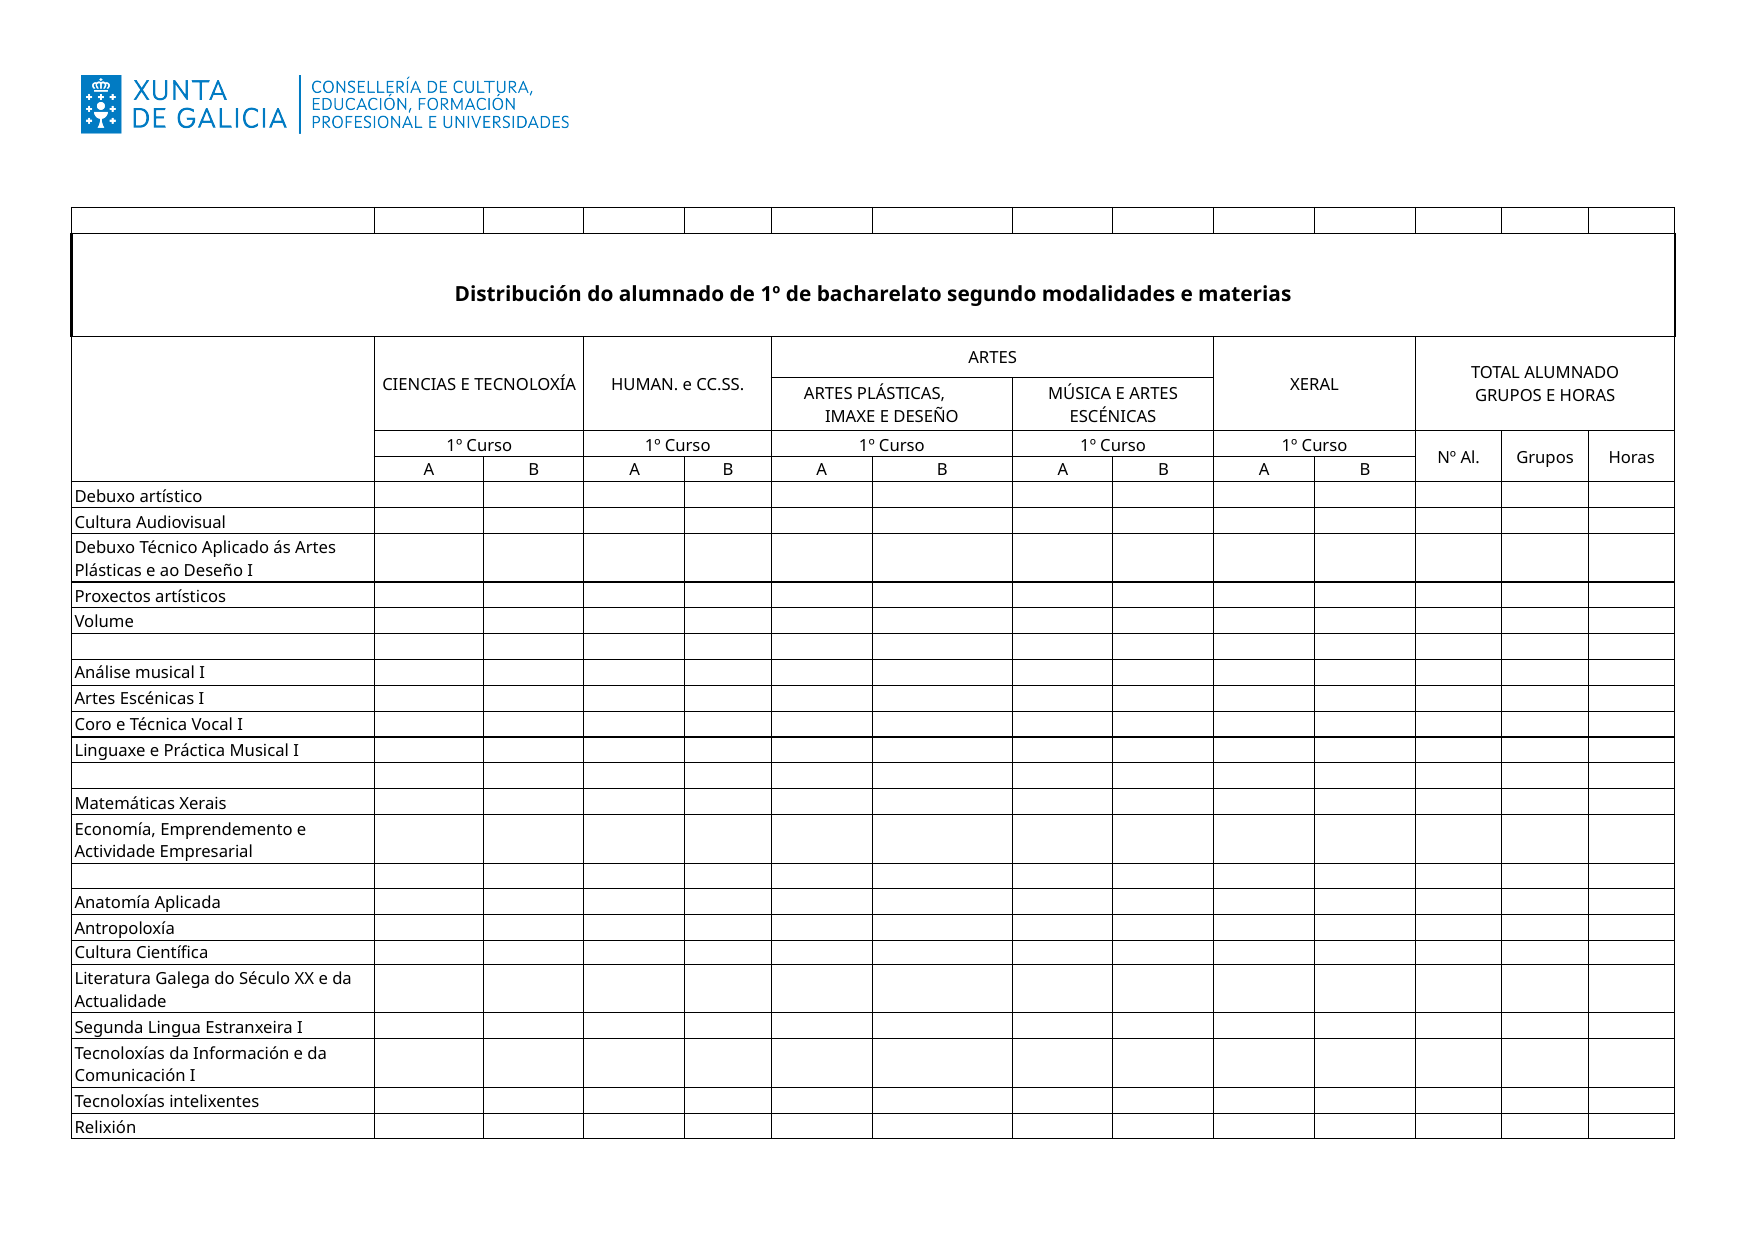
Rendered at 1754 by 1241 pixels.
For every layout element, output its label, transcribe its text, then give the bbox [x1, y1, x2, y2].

table_cell [685, 763, 771, 788]
table_cell [1416, 941, 1501, 964]
table_cell [685, 583, 771, 607]
table_cell [375, 738, 483, 762]
table_cell [1214, 815, 1314, 862]
table_cell [873, 1114, 1012, 1138]
table_cell [484, 889, 583, 914]
table_cell [1214, 508, 1314, 533]
table_cell [1214, 686, 1314, 711]
table_cell [873, 608, 1012, 633]
table_cell [1013, 534, 1112, 581]
table_cell [375, 789, 483, 814]
table_cell [584, 508, 684, 533]
table_cell [1589, 789, 1674, 814]
table_cell [484, 738, 583, 762]
table_cell [1315, 815, 1415, 862]
table_cell [375, 1013, 483, 1038]
table_cell [1013, 634, 1112, 659]
table_cell B [685, 457, 771, 481]
table_cell [873, 965, 1012, 1012]
table_cell [375, 915, 483, 940]
table_cell A [584, 457, 684, 481]
table_cell [1013, 1114, 1112, 1138]
table_cell [873, 763, 1012, 788]
table_cell [873, 738, 1012, 762]
table_cell [1013, 1088, 1112, 1112]
table_cell [1502, 712, 1588, 736]
table_cell [685, 738, 771, 762]
table_cell [1013, 889, 1112, 914]
table_cell [1113, 915, 1213, 940]
table_cell [375, 508, 483, 533]
table_cell [1589, 915, 1674, 940]
table_cell [1214, 660, 1314, 685]
table_cell [1013, 1039, 1112, 1087]
table_cell [584, 763, 684, 788]
table_cell [685, 965, 771, 1012]
table_cell [1113, 815, 1213, 862]
table_cell [1214, 915, 1314, 940]
table_cell [1502, 1039, 1588, 1087]
table_cell [484, 965, 583, 1012]
table_cell [685, 508, 771, 533]
table_cell Distribución do alumnado de 1º de bacharelato segundo modalidades e materias [73, 234, 1674, 336]
table_cell [1502, 889, 1588, 914]
table_cell [1214, 763, 1314, 788]
table_cell [1013, 583, 1112, 607]
table_cell Anatomía Aplicada [72, 889, 374, 914]
table_cell [1416, 1088, 1501, 1112]
table_cell Análise musical I [72, 660, 374, 685]
table_cell [1214, 965, 1314, 1012]
table_cell [484, 634, 583, 659]
table_cell [375, 686, 483, 711]
table_cell [375, 634, 483, 659]
table_cell [1113, 660, 1213, 685]
table_cell [1214, 583, 1314, 607]
table_cell [1013, 686, 1112, 711]
table_cell [772, 889, 872, 914]
table_cell 1º Curso [375, 431, 583, 456]
table_cell [685, 941, 771, 964]
table_cell [375, 534, 483, 581]
table_cell B [1113, 457, 1213, 481]
table_cell [484, 1114, 583, 1138]
table_cell [1416, 915, 1501, 940]
table_cell XERAL [1214, 337, 1415, 430]
table_cell [685, 482, 771, 507]
table_cell [1589, 686, 1674, 711]
table_cell [1214, 738, 1314, 762]
table_cell [484, 482, 583, 507]
table_cell [584, 583, 684, 607]
table_cell 1º Curso [1214, 431, 1415, 456]
table_cell [873, 534, 1012, 581]
table_cell [1416, 1013, 1501, 1038]
table_cell [1113, 608, 1213, 633]
table_cell [1589, 1114, 1674, 1138]
table_cell [484, 686, 583, 711]
table_cell [1589, 1088, 1674, 1112]
table_cell [1214, 608, 1314, 633]
table_cell [584, 1088, 684, 1112]
table_cell [1589, 634, 1674, 659]
table_cell [584, 965, 684, 1012]
table_cell [685, 686, 771, 711]
table_cell [1013, 660, 1112, 685]
table_cell [772, 508, 872, 533]
table_cell [1214, 634, 1314, 659]
table_cell A [772, 457, 872, 481]
table_cell [1589, 608, 1674, 633]
table_cell 1º Curso [772, 431, 1012, 456]
table_cell [1589, 482, 1674, 507]
table_cell [1502, 941, 1588, 964]
table_cell [1416, 738, 1501, 762]
table_cell [873, 1088, 1012, 1112]
table_cell [1589, 864, 1674, 888]
table_cell Volume [72, 608, 374, 633]
table_cell [1315, 482, 1415, 507]
table_cell [375, 660, 483, 685]
table_cell [1502, 208, 1588, 233]
table_cell Tecnoloxías da Información e da Comunicación I [72, 1039, 374, 1087]
table_cell [1315, 634, 1415, 659]
table_cell [584, 738, 684, 762]
table_cell [1502, 583, 1588, 607]
table_cell [1502, 738, 1588, 762]
table_cell [584, 915, 684, 940]
table_cell A [375, 457, 483, 481]
table_cell [685, 1013, 771, 1038]
table_cell [1315, 712, 1415, 736]
table_cell [1013, 864, 1112, 888]
table_cell [375, 1114, 483, 1138]
table_cell [1214, 864, 1314, 888]
table_cell [484, 660, 583, 685]
table_cell [685, 660, 771, 685]
table_cell [1013, 915, 1112, 940]
table_cell [1214, 1114, 1314, 1138]
table_cell [1113, 864, 1213, 888]
table_cell [685, 1114, 771, 1138]
table_cell [484, 1088, 583, 1112]
table_cell [685, 815, 771, 862]
table_cell [685, 608, 771, 633]
table_cell Segunda Lingua Estranxeira I [72, 1013, 374, 1038]
table_cell [484, 915, 583, 940]
table_cell [1416, 889, 1501, 914]
table_cell [584, 889, 684, 914]
table_cell [1589, 712, 1674, 736]
table_cell [1502, 482, 1588, 507]
table_cell [1416, 583, 1501, 607]
table_cell [772, 482, 872, 507]
table_cell [1315, 1013, 1415, 1038]
table_cell [1315, 508, 1415, 533]
table_cell B [1315, 457, 1415, 481]
table_cell [1013, 965, 1112, 1012]
table_cell [484, 534, 583, 581]
table_cell [1502, 608, 1588, 633]
table_cell [484, 1039, 583, 1087]
table_cell [375, 1039, 483, 1087]
table_cell [1589, 583, 1674, 607]
table_cell [873, 815, 1012, 862]
table_cell [1214, 482, 1314, 507]
table_cell [584, 1039, 684, 1087]
table_cell [1214, 941, 1314, 964]
table_cell [685, 1088, 771, 1112]
table_cell [484, 941, 583, 964]
table_cell [1113, 1039, 1213, 1087]
table_cell [772, 864, 872, 888]
table_cell [1113, 1013, 1213, 1038]
table_cell [873, 889, 1012, 914]
table_cell [873, 712, 1012, 736]
table_cell [1315, 583, 1415, 607]
table_cell [1315, 889, 1415, 914]
table_cell [375, 482, 483, 507]
table_cell [1013, 712, 1112, 736]
table_cell [1502, 864, 1588, 888]
table_cell [1315, 965, 1415, 1012]
table_cell [72, 208, 374, 233]
table_cell [1013, 208, 1112, 233]
table_cell [1315, 941, 1415, 964]
picture [81, 75, 569, 134]
table_cell [72, 337, 374, 481]
table_cell [873, 1039, 1012, 1087]
table_cell [873, 634, 1012, 659]
table_cell [584, 789, 684, 814]
table_cell [1589, 889, 1674, 914]
table_cell [772, 583, 872, 607]
table_cell [1502, 965, 1588, 1012]
table_cell [1214, 208, 1314, 233]
table_cell [584, 712, 684, 736]
table_cell [375, 965, 483, 1012]
table_cell Antropoloxía [72, 915, 374, 940]
table_cell Tecnoloxías intelixentes [72, 1088, 374, 1112]
table_cell [873, 686, 1012, 711]
table_cell [1502, 789, 1588, 814]
table_cell [685, 712, 771, 736]
table_cell [873, 864, 1012, 888]
table_cell [1416, 686, 1501, 711]
table_cell A [1214, 457, 1314, 481]
table_cell MÚSICA E ARTES ESCÉNICAS [1013, 378, 1213, 430]
table_cell [1214, 1088, 1314, 1112]
table_cell [375, 815, 483, 862]
table_cell [1315, 789, 1415, 814]
table_cell [1113, 482, 1213, 507]
table_cell [1113, 763, 1213, 788]
table_cell [1315, 864, 1415, 888]
table_cell [772, 915, 872, 940]
table_cell [1013, 738, 1112, 762]
table_cell [1315, 208, 1415, 233]
table_cell [1315, 1088, 1415, 1112]
table_cell [1113, 789, 1213, 814]
table_cell [1589, 941, 1674, 964]
table_cell [1416, 712, 1501, 736]
table_cell [1502, 1114, 1588, 1138]
table_cell [375, 1088, 483, 1112]
table_cell [1315, 738, 1415, 762]
table_cell 1º Curso [584, 431, 771, 456]
table_cell [484, 608, 583, 633]
table_cell [1589, 1039, 1674, 1087]
table_cell [873, 941, 1012, 964]
table_cell [1502, 815, 1588, 862]
table_cell [584, 208, 684, 233]
table_cell [72, 864, 374, 888]
table_cell [772, 534, 872, 581]
table_cell [1589, 965, 1674, 1012]
table_cell [685, 789, 771, 814]
table_cell CIENCIAS E TECNOLOXÍA [375, 337, 583, 430]
table_cell [1315, 660, 1415, 685]
table_cell [772, 712, 872, 736]
table_cell B [873, 457, 1012, 481]
table_cell [375, 608, 483, 633]
table_cell [1589, 534, 1674, 581]
table_cell [375, 583, 483, 607]
table_cell [1502, 1088, 1588, 1112]
table_cell Cultura Audiovisual [72, 508, 374, 533]
table_cell [484, 815, 583, 862]
table_cell [484, 1013, 583, 1038]
table_cell [1416, 965, 1501, 1012]
table_cell [484, 583, 583, 607]
table_cell [584, 941, 684, 964]
table_cell Relixión [72, 1114, 374, 1138]
table_cell [584, 686, 684, 711]
table_cell [873, 508, 1012, 533]
table_cell [1416, 534, 1501, 581]
table_cell [1589, 660, 1674, 685]
table_cell [685, 915, 771, 940]
table_cell [1502, 915, 1588, 940]
table_cell [1502, 763, 1588, 788]
table_cell [1315, 1114, 1415, 1138]
table_cell [375, 941, 483, 964]
table_cell [1214, 1013, 1314, 1038]
table_cell [1013, 482, 1112, 507]
table_cell [873, 660, 1012, 685]
table_cell ARTES PLÁSTICAS, IMAXE E DESEÑO [772, 378, 1012, 430]
table_cell TOTAL ALUMNADO GRUPOS E HORAS [1416, 337, 1674, 430]
table_cell [484, 763, 583, 788]
table_cell HUMAN. e CC.SS. [584, 337, 771, 430]
table_cell [584, 1013, 684, 1038]
table_cell [1315, 608, 1415, 633]
table_cell Grupos [1502, 431, 1588, 481]
table_cell [1589, 1013, 1674, 1038]
table_cell [375, 889, 483, 914]
table_cell [1416, 660, 1501, 685]
table_cell [1113, 965, 1213, 1012]
table_cell [1113, 1088, 1213, 1112]
table_cell [1113, 534, 1213, 581]
table_cell [685, 864, 771, 888]
table_cell [772, 1088, 872, 1112]
table_cell [1113, 508, 1213, 533]
table_cell [1416, 1039, 1501, 1087]
table_cell [1113, 889, 1213, 914]
table_cell [1315, 686, 1415, 711]
table_cell [1416, 763, 1501, 788]
table_cell [772, 738, 872, 762]
table_cell [1589, 208, 1674, 233]
table_cell 1º Curso [1013, 431, 1213, 456]
table_cell Economía, Emprendemento e Actividade Empresarial [72, 815, 374, 862]
table_cell [772, 941, 872, 964]
table_cell [685, 889, 771, 914]
table_cell [1013, 1013, 1112, 1038]
table_cell [772, 208, 872, 233]
table_cell [1589, 738, 1674, 762]
table_cell [1589, 508, 1674, 533]
table_cell [1113, 686, 1213, 711]
table_cell [772, 815, 872, 862]
table_cell [1013, 508, 1112, 533]
table_cell [584, 660, 684, 685]
table_cell [685, 534, 771, 581]
table_cell [584, 864, 684, 888]
table_cell [375, 208, 483, 233]
table_cell [772, 660, 872, 685]
table_cell [1113, 941, 1213, 964]
table_cell [873, 482, 1012, 507]
table_cell [1113, 712, 1213, 736]
table_cell A [1013, 457, 1112, 481]
table_cell [772, 634, 872, 659]
table_cell [1013, 815, 1112, 862]
table_cell [1113, 634, 1213, 659]
table_cell [1589, 815, 1674, 862]
table_cell [685, 1039, 771, 1087]
table_cell [1502, 534, 1588, 581]
table_cell [484, 864, 583, 888]
table_cell [584, 608, 684, 633]
table_cell [772, 1039, 872, 1087]
table_cell [584, 1114, 684, 1138]
table_cell [1502, 634, 1588, 659]
table_cell Nº Al. [1416, 431, 1501, 481]
table_cell [772, 965, 872, 1012]
table_cell [1113, 583, 1213, 607]
table_cell Cultura Científica [72, 941, 374, 964]
table_cell [1214, 1039, 1314, 1087]
table_cell [1013, 608, 1112, 633]
table_cell [1113, 1114, 1213, 1138]
table_cell [1502, 1013, 1588, 1038]
table_cell Artes Escénicas I [72, 686, 374, 711]
table_cell [1214, 712, 1314, 736]
table_cell [1589, 763, 1674, 788]
table_cell Coro e Técnica Vocal I [72, 712, 374, 736]
table_cell Matemáticas Xerais [72, 789, 374, 814]
table_cell [772, 608, 872, 633]
table_cell [1416, 634, 1501, 659]
table_cell ARTES [772, 337, 1213, 377]
table_cell [484, 508, 583, 533]
table_cell [1502, 508, 1588, 533]
table_cell [1416, 208, 1501, 233]
table_cell [873, 915, 1012, 940]
table_cell [584, 534, 684, 581]
table_cell [685, 634, 771, 659]
table_cell [484, 208, 583, 233]
table_cell [772, 789, 872, 814]
table_cell [584, 634, 684, 659]
table_cell [375, 763, 483, 788]
table_cell [72, 634, 374, 659]
table_cell Linguaxe e Práctica Musical I [72, 738, 374, 762]
table_cell [772, 686, 872, 711]
table_cell [1315, 1039, 1415, 1087]
table_cell [1013, 789, 1112, 814]
table_cell [584, 482, 684, 507]
table_cell Debuxo Técnico Aplicado ás Artes Plásticas e ao Deseño I [72, 534, 374, 581]
table_cell Literatura Galega do Século XX e da Actualidade [72, 965, 374, 1012]
table_cell [484, 789, 583, 814]
table_cell [1416, 789, 1501, 814]
table_cell [1214, 534, 1314, 581]
table_cell B [484, 457, 583, 481]
table_cell [72, 763, 374, 788]
table_cell [1214, 789, 1314, 814]
table_cell [873, 583, 1012, 607]
table_cell [873, 208, 1012, 233]
table_cell [772, 1013, 872, 1038]
table_cell [1013, 763, 1112, 788]
table_cell [375, 712, 483, 736]
table_cell [1315, 534, 1415, 581]
table_cell [1315, 915, 1415, 940]
table_cell [1214, 889, 1314, 914]
table_cell Horas [1589, 431, 1674, 481]
table_cell [1416, 1114, 1501, 1138]
table_cell [1315, 763, 1415, 788]
table_cell [1502, 686, 1588, 711]
table_cell [1113, 738, 1213, 762]
table_cell [1416, 815, 1501, 862]
table_cell [873, 789, 1012, 814]
table_cell [1416, 608, 1501, 633]
table_cell [1416, 482, 1501, 507]
table_cell [1416, 864, 1501, 888]
table_cell [772, 763, 872, 788]
table_cell Proxectos artísticos [72, 583, 374, 607]
table_cell [375, 864, 483, 888]
table_cell Debuxo artístico [72, 482, 374, 507]
table_cell [772, 1114, 872, 1138]
table_cell [1416, 508, 1501, 533]
table_cell [873, 1013, 1012, 1038]
table_cell [484, 712, 583, 736]
table_cell [1113, 208, 1213, 233]
table_cell [584, 815, 684, 862]
table_cell [1013, 941, 1112, 964]
table_cell [685, 208, 771, 233]
table_cell [1502, 660, 1588, 685]
